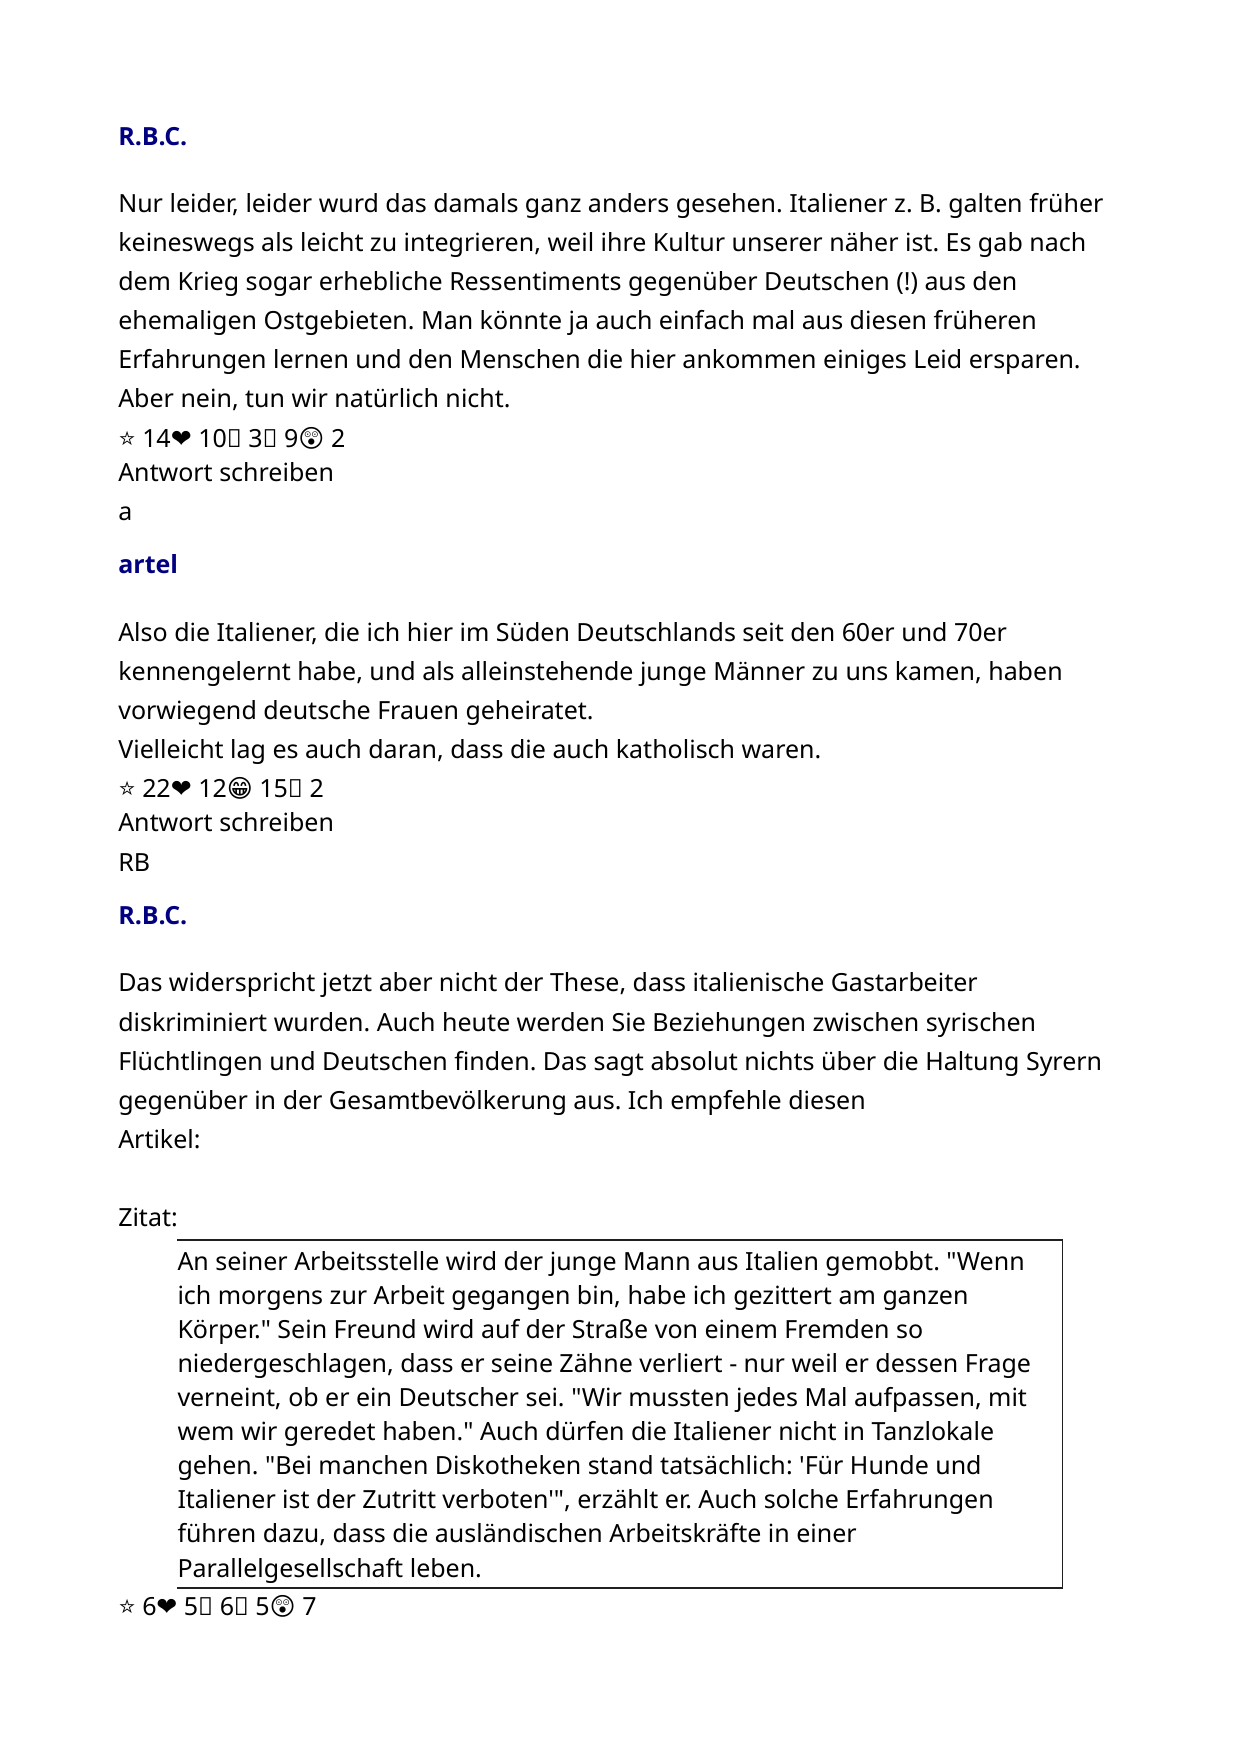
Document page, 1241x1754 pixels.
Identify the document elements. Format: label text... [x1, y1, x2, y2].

text Vielleicht lag es auch daran, dass die auch katholisch waren. [118, 732, 1122, 766]
text Das widerspricht jetzt aber nicht der These, dass italienische Gastarbeiter diskriminiert wurden. Auch heute werden Sie Beziehungen zwischen syrischen Flüchtlingen und Deutschen finden. Das sagt absolut nichts über die Haltung Syrern gegenüber in der Gesamtbevölkerung aus. Ich empfehle diesen Artikel: https://www.ndr.de/geschichte/chronologie/Gastarbeiter-in-Deutschland-Gekommen-und-geblieben,gastarbeiter258.html [118, 965, 1122, 1195]
text a [118, 493, 1122, 527]
text ⭐️ 6❤️ 5🙁 6🤨 5😲 7 [118, 1589, 1122, 1623]
text Zitat: [118, 1200, 1122, 1234]
text Also die Italiener, die ich hier im Süden Deutschlands seit den 60er und 70er kennengelernt habe, und als alleinstehende junge Männer zu uns kamen, haben vorwiegend deutsche Frauen geheiratet. [118, 614, 1122, 727]
text ⭐️ 14❤️ 10🙁 3🤨 9😲 2 [118, 420, 1122, 454]
subtitle R.B.C. [118, 898, 1122, 932]
text Nur leider, leider wurd das damals ganz anders gesehen. Italiener z. B. galten früher keineswegs als leicht zu integrieren, weil ihre Kultur unserer näher ist. Es gab nach dem Krieg sogar erhebliche Ressentiments gegenüber Deutschen (!) aus den ehemaligen Ostgebieten. Man könnte ja auch einfach mal aus diesen früheren Erfahrungen lernen und den Menschen die hier ankommen einiges Leid ersparen. Aber nein, tun wir natürlich nicht. [118, 185, 1122, 415]
text ⭐️ 22❤️ 12😁 15🤨 2 [118, 771, 1122, 805]
text Antwort schreiben [118, 805, 1122, 839]
text An seiner Arbeitsstelle wird der junge Mann aus Italien gemobbt. "Wenn ich morgens zur Arbeit gegangen bin, habe ich gezittert am ganzen Körper." Sein Freund wird auf der Straße von einem Fremden so niedergeschlagen, dass er seine Zähne verliert - nur weil er dessen Frage verneint, ob er ein Deutscher sei. "Wir mussten jedes Mal aufpassen, mit wem wir geredet haben." Auch dürfen die Italiener nicht in Tanzlokale gehen. "Bei manchen Diskotheken stand tatsächlich: 'Für Hunde und Italiener ist der Zutritt verboten'", erzählt er. Auch solche Erfahrungen führen dazu, dass die ausländischen Arbeitskräfte in einer Parallelgesellschaft leben. [177, 1241, 1062, 1587]
subtitle R.B.C. [118, 118, 1122, 152]
subtitle artel [118, 547, 1122, 581]
text RB [118, 844, 1122, 878]
text Antwort schreiben [118, 454, 1122, 488]
